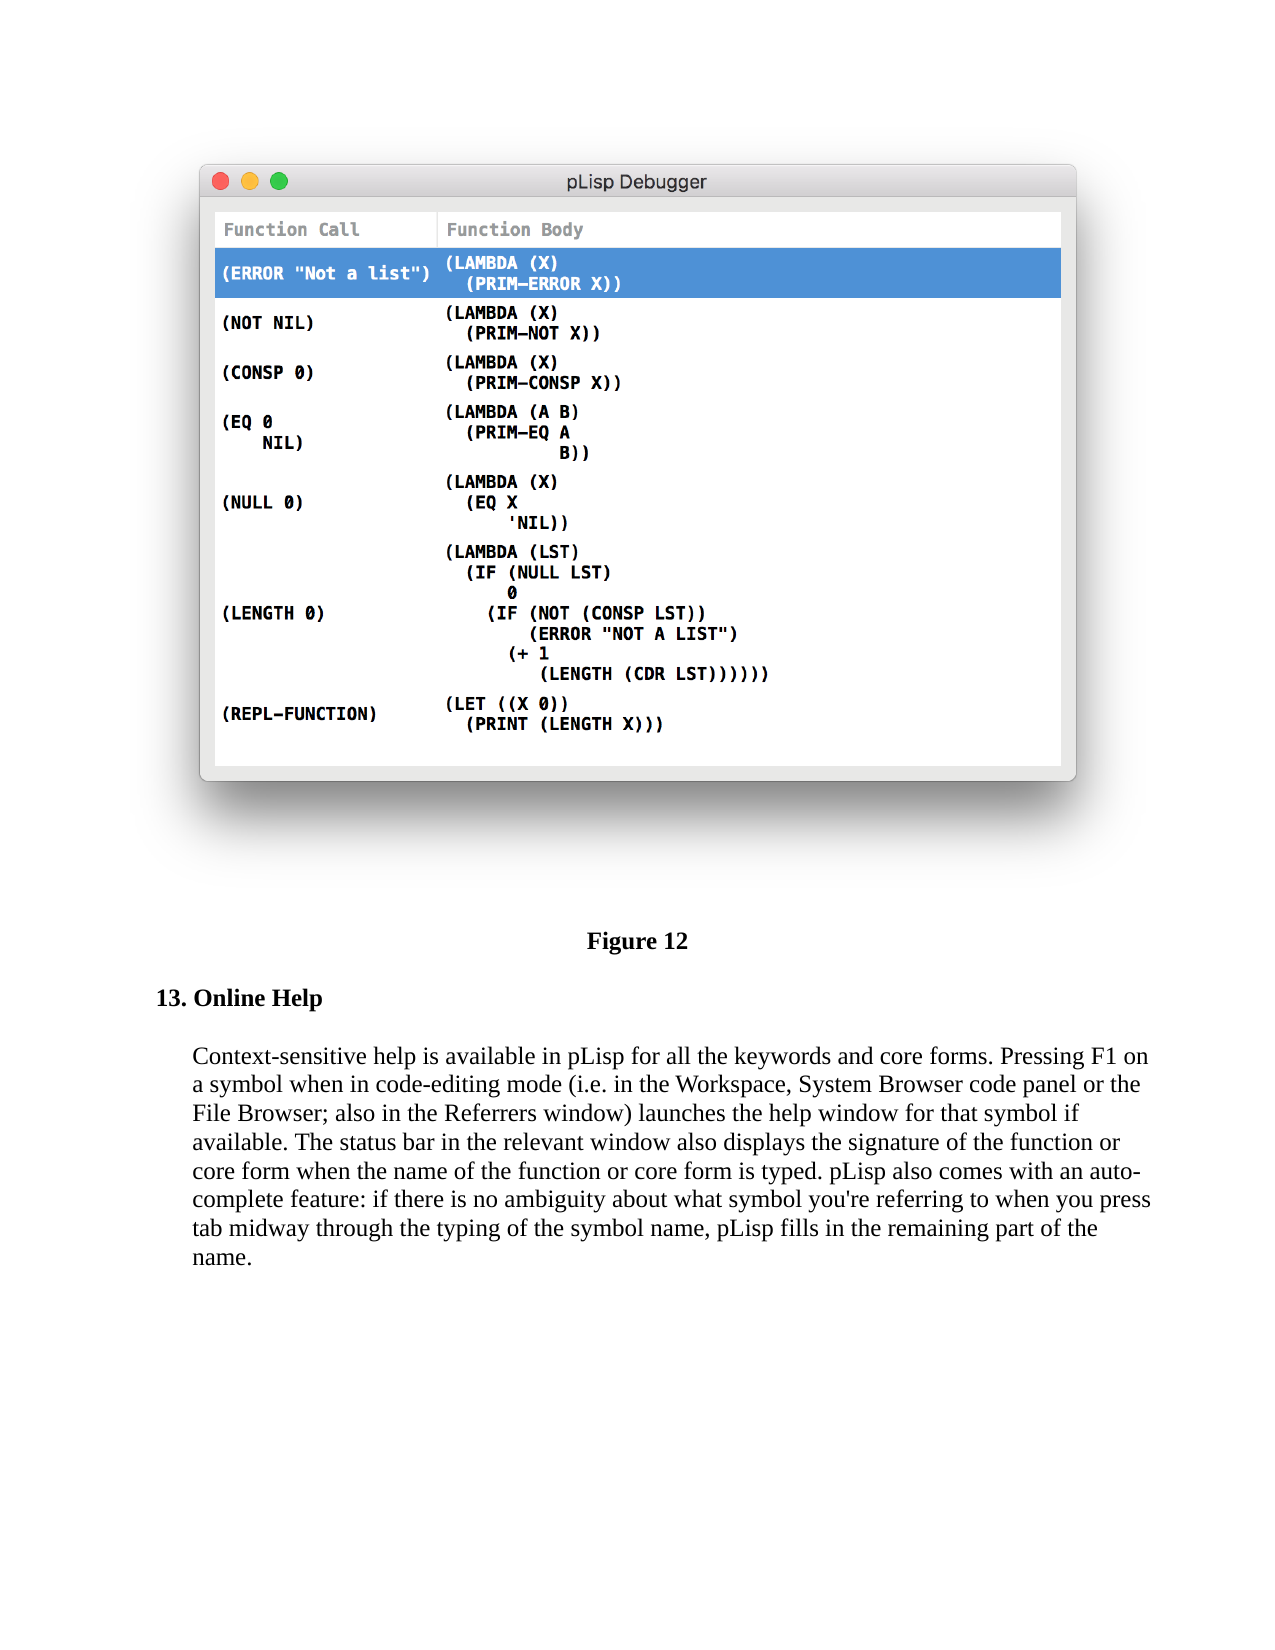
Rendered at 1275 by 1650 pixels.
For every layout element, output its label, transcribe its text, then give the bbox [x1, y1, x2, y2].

text Figure 12 [118, 926, 1157, 954]
text Context-sensitive help is available in pLisp for all the keywords and core forms. Pressing F1 on a symbol when in code-editing mode (i.e. in the Workspace, System Browser code panel or the File Browser; also in the Referrers window) launches the help window for that symbol if available. The status bar in the relevant window also displays the signature of the function or core form when the name of the function or core form is typed. pLisp also comes with an auto- complete feature: if there is no ambiguity about what symbol you're referring to when you press tab midway through the typing of the symbol name, pLisp fills in the remaining part of the name. [118, 1041, 1157, 1271]
list Online Help [156, 983, 1157, 1012]
picture [118, 118, 1157, 897]
